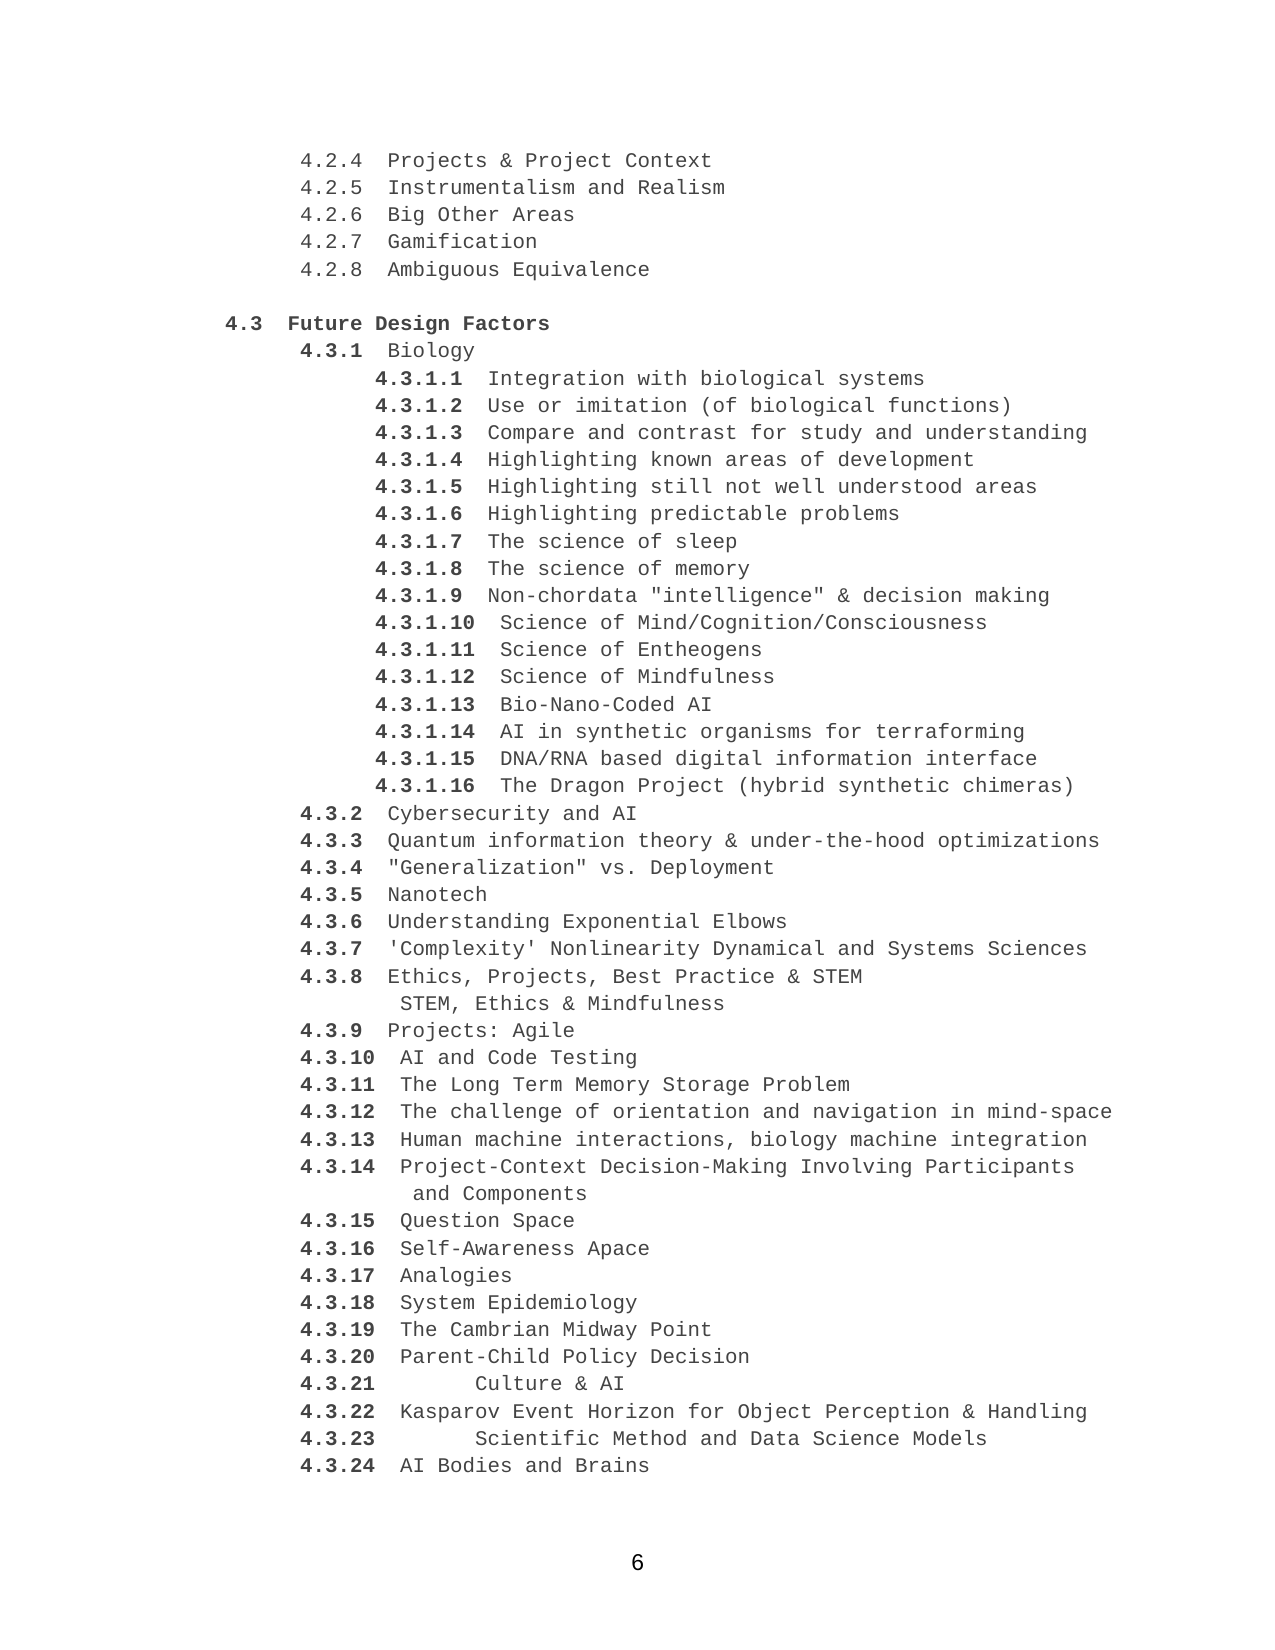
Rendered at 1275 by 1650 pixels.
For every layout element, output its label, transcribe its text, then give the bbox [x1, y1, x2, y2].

text 4.3.10 AI and Code Testing [225, 1047, 1125, 1071]
text 4.3.20 Parent-Child Policy Decision [150, 1346, 1125, 1370]
text STEM, Ethics & Mindfulness [300, 993, 1125, 1016]
text 4.3.24 AI Bodies and Brains [225, 1455, 1125, 1479]
text 4.3.12 The challenge of orientation and navigation in mind-space [150, 1102, 1125, 1125]
text 4.3.13 Human machine interactions, biology machine integration [150, 1129, 1125, 1152]
text 4.3.1 Biology [150, 340, 1125, 364]
text 4.3.1.12 Science of Mindfulness [375, 667, 1125, 690]
text 4.2.8 Ambiguous Equivalence [150, 259, 1125, 282]
text 4.3.9 Projects: Agile [150, 1020, 1125, 1044]
text 4.3.1.2 Use or imitation (of biological functions) [150, 395, 1125, 418]
text and Components [300, 1183, 1125, 1207]
text 4.3.1.8 The science of memory [375, 558, 1125, 581]
text 4.3.1.14 AI in synthetic organisms for terraforming [375, 721, 1125, 744]
text 4.3.4 "Generalization" vs. Deployment [150, 857, 1125, 881]
text 4.3.21 Culture & AI [150, 1373, 1125, 1397]
text 4.2.5 Instrumentalism and Realism [150, 177, 1125, 201]
text 4.3.19 The Cambrian Midway Point [150, 1319, 1125, 1343]
text 4.3.22 Kasparov Event Horizon for Object Perception & Handling [225, 1401, 1125, 1424]
text 4.3.1.13 Bio-Nano-Coded AI [375, 694, 1125, 717]
text 4.3.23 Scientific Method and Data Science Models [225, 1428, 1125, 1451]
text 4.3.8 Ethics, Projects, Best Practice & STEM [225, 966, 1125, 989]
text 4.3.6 Understanding Exponential Elbows [150, 911, 1125, 935]
text 4.3.1.6 Highlighting predictable problems [150, 503, 1125, 527]
text 4.3.2 Cybersecurity and AI [150, 802, 1125, 826]
text 4.3.3 Quantum information theory & under-the-hood optimizations [150, 830, 1125, 853]
text 4.3.18 System Epidemiology [150, 1292, 1125, 1316]
text 4.3.1.4 Highlighting known areas of development [150, 449, 1125, 473]
text 4.3.1.16 The Dragon Project (hybrid synthetic chimeras) [375, 775, 1125, 799]
text 4.3 Future Design Factors [150, 313, 1125, 337]
text 4.3.11 The Long Term Memory Storage Problem [150, 1074, 1125, 1098]
text 4.3.1.1 Integration with biological systems [150, 367, 1125, 391]
text 4.2.7 Gamification [150, 232, 1125, 255]
text 4.3.1.15 DNA/RNA based digital information interface [300, 748, 1125, 772]
text 4.3.1.9 Non-chordata "intelligence" & decision making [375, 585, 1125, 609]
text 4.3.17 Analogies [150, 1265, 1125, 1288]
text 4.3.1.3 Compare and contrast for study and understanding [150, 422, 1125, 446]
text 4.3.1.11 Science of Entheogens [375, 639, 1125, 663]
text 4.2.4 Projects & Project Context [150, 150, 1125, 174]
text 4.3.1.7 The science of sleep [375, 531, 1125, 554]
text 4.2.6 Big Other Areas [300, 204, 1125, 228]
text 4.3.7 'Complexity' Nonlinearity Dynamical and Systems Sciences [150, 938, 1125, 962]
text 4.3.14 Project-Context Decision-Making Involving Participants [225, 1156, 1125, 1179]
text 4.3.5 Nanotech [150, 884, 1125, 908]
text 4.3.16 Self-Awareness Apace [150, 1237, 1125, 1261]
text 4.3.1.5 Highlighting still not well understood areas [150, 476, 1125, 500]
text 4.3.15 Question Space [150, 1210, 1125, 1234]
text 4.3.1.10 Science of Mind/Cognition/Consciousness [375, 612, 1125, 636]
